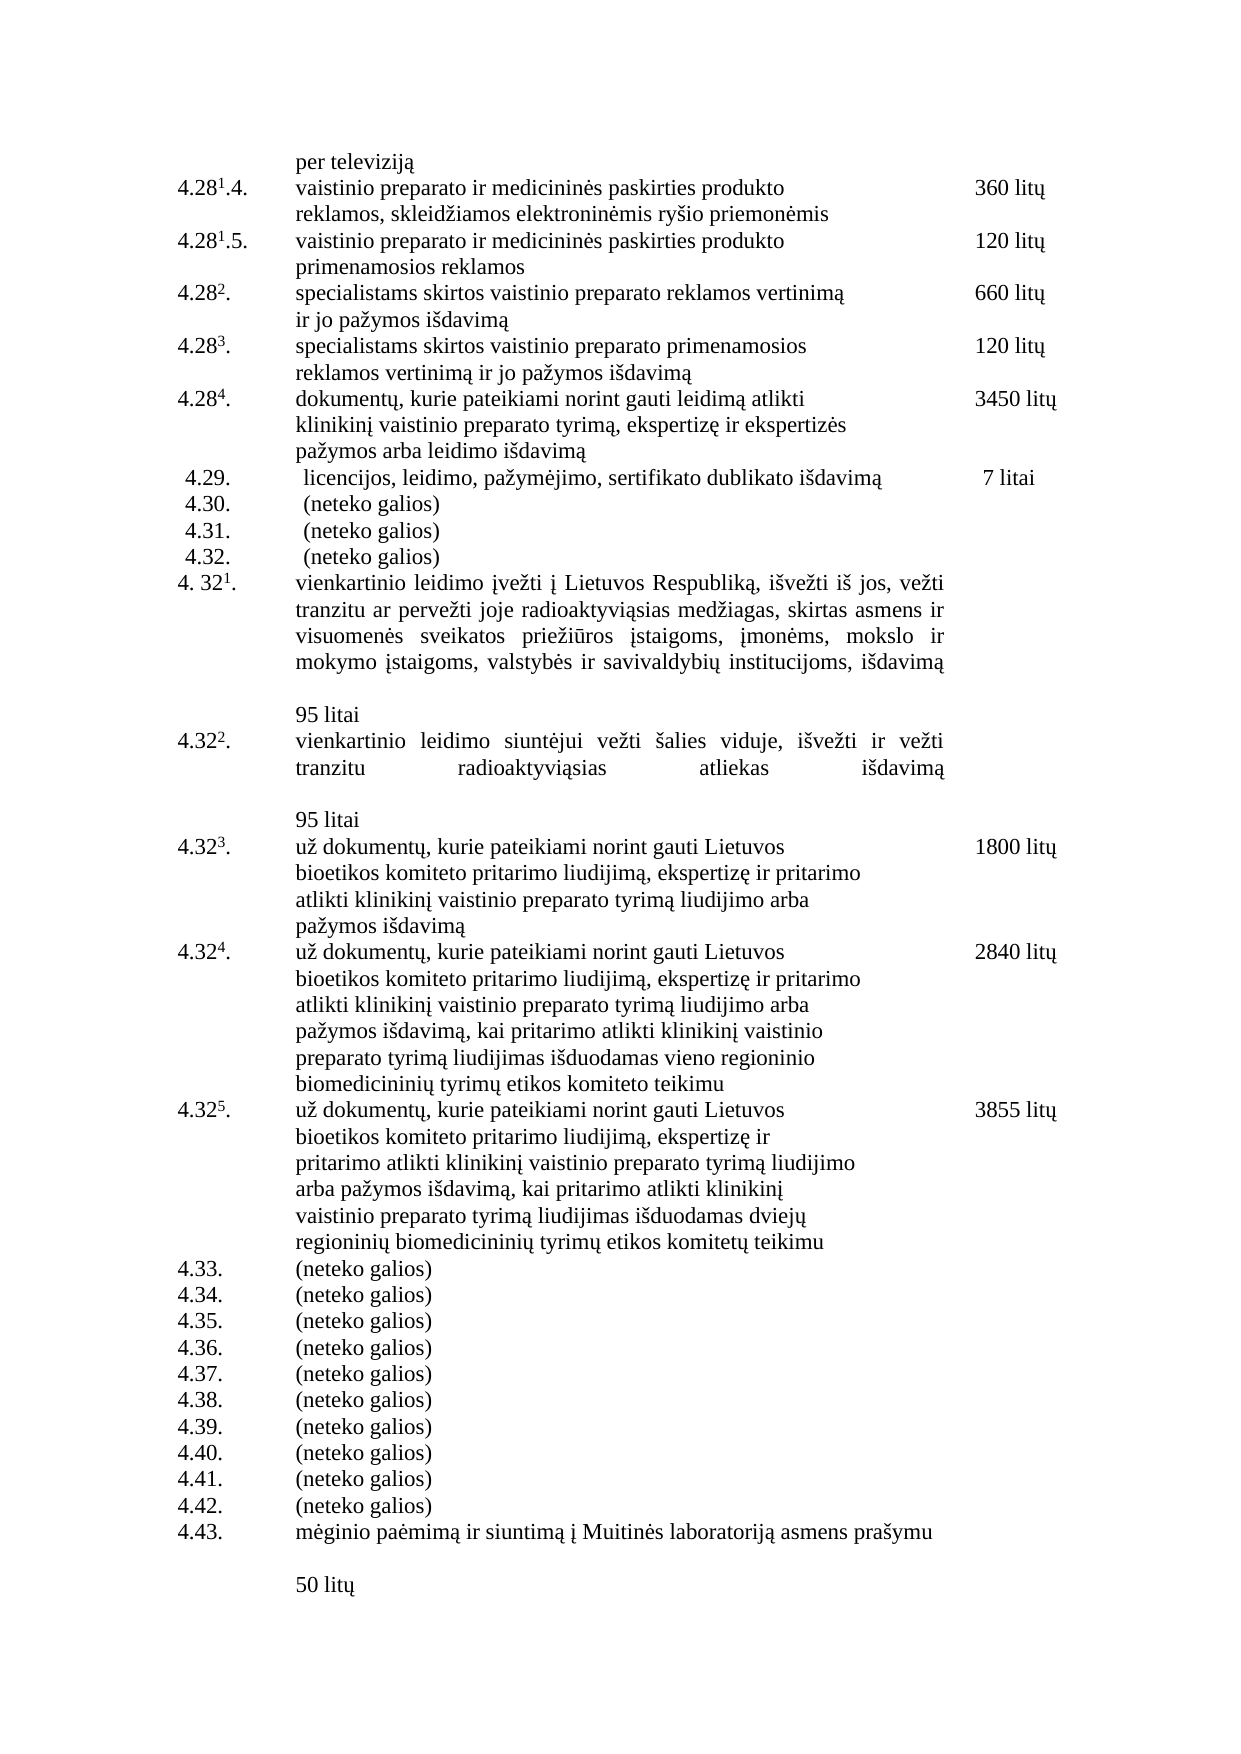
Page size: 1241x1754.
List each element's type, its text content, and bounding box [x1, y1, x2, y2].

text arba pažymos išdavimą, kai pritarimo atlikti klinikinį [177, 1176, 1122, 1202]
text 4.40. (neteko galios) [177, 1439, 945, 1465]
text pažymos išdavimą [177, 912, 1122, 938]
text 4.323. už dokumentų, kurie pateikiami norint gauti Lietuvos 1800 litų [177, 833, 1122, 859]
text vaistinio preparato tyrimą liudijimas išduodamas dviejų [177, 1202, 1122, 1228]
text preparato tyrimą liudijimas išduodamas vieno regioninio [177, 1044, 1122, 1070]
table_cell [971, 517, 1074, 543]
text 4.324. už dokumentų, kurie pateikiami norint gauti Lietuvos 2840 litų [177, 938, 1122, 965]
text 4.43. mėginio paėmimą ir siuntimą į Muitinės laboratoriją asmens prašymu 50 litų [177, 1518, 945, 1597]
text 4.35. (neteko galios) [177, 1307, 945, 1334]
text atlikti klinikinį vaistinio preparato tyrimą liudijimo arba [177, 886, 1122, 912]
text 4.42. (neteko galios) [177, 1492, 945, 1518]
text primenamosios reklamos [177, 253, 1122, 279]
text 4.39. (neteko galios) [177, 1413, 945, 1439]
table_header licencijos, leidimo, pažymėjimo, sertifikato dublikato išdavimą [292, 464, 971, 490]
table_cell [971, 490, 1074, 517]
text 4.36. (neteko galios) [177, 1334, 945, 1360]
text 4.37. (neteko galios) [177, 1360, 945, 1386]
text pažymos arba leidimo išdavimą [177, 438, 945, 464]
text klinikinį vaistinio preparato tyrimą, ekspertizę ir ekspertizės [177, 411, 1122, 438]
text reklamos, skleidžiamos elektroninėmis ryšio priemonėmis [177, 200, 1122, 227]
table_cell (neteko galios) [292, 517, 971, 543]
text pažymos išdavimą, kai pritarimo atlikti klinikinį vaistinio [177, 1017, 1122, 1044]
text regioninių biomedicininių tyrimų etikos komitetų teikimu [295, 1228, 945, 1254]
text 4.284. dokumentų, kurie pateikiami norint gauti leidimą atlikti 3450 litų [177, 385, 1122, 411]
text 4.282. specialistams skirtos vaistinio preparato reklamos vertinimą 660 litų [177, 279, 1122, 306]
table_cell 4.31. [174, 517, 292, 543]
text atlikti klinikinį vaistinio preparato tyrimą liudijimo arba [177, 991, 1122, 1017]
table_cell [971, 543, 1074, 569]
text 4.38. (neteko galios) [177, 1386, 945, 1413]
table_cell (neteko galios) [292, 490, 971, 517]
table_cell 4.30. [174, 490, 292, 517]
subtitle 4. 321. vienkartinio leidimo įvežti į Lietuvos Respubliką, išvežti iš jos, vežti tranzitu ar pervežti joje radioaktyviąsias medžiagas, skirtas asmens ir visuomenės sveikatos priežiūros įstaigoms, įmonėms, mokslo ir mokymo įstaigoms, valstybės ir savivaldybių institucijoms, išdavimą 95 litai [177, 569, 945, 727]
text 4.281.4. vaistinio preparato ir medicininės paskirties produkto 360 litų [177, 174, 1122, 200]
table_cell 4.32. [174, 543, 292, 569]
text per televiziją [177, 148, 1122, 174]
text reklamos vertinimą ir jo pažymos išdavimą [177, 358, 1122, 385]
text 4.41. (neteko galios) [177, 1465, 945, 1492]
text bioetikos komiteto pritarimo liudijimą, ekspertizę ir pritarimo [177, 859, 1122, 886]
text bioetikos komiteto pritarimo liudijimą, ekspertizę ir pritarimo [177, 965, 1122, 991]
text 4.281.5. vaistinio preparato ir medicininės paskirties produkto 120 litų [177, 227, 1122, 253]
text 4.325. už dokumentų, kurie pateikiami norint gauti Lietuvos 3855 litų [177, 1096, 1122, 1123]
text 4.283. specialistams skirtos vaistinio preparato primenamosios 120 litų [177, 332, 1122, 358]
text bioetikos komiteto pritarimo liudijimą, ekspertizę ir [177, 1123, 1122, 1149]
table_cell (neteko galios) [292, 543, 971, 569]
text pritarimo atlikti klinikinį vaistinio preparato tyrimą liudijimo [177, 1149, 1122, 1176]
table_header 7 litai [971, 464, 1074, 490]
text 4.34. (neteko galios) [177, 1281, 945, 1307]
text biomedicininių tyrimų etikos komiteto teikimu [177, 1070, 1122, 1096]
text ir jo pažymos išdavimą [177, 306, 1122, 332]
text 4.322. vienkartinio leidimo siuntėjui vežti šalies viduje, išvežti ir vežti tranzitu radioaktyviąsias atliekas išdavimą 95 litai [177, 727, 945, 833]
text 4.33. (neteko galios) [177, 1254, 945, 1281]
table_header 4.29. [174, 464, 292, 490]
